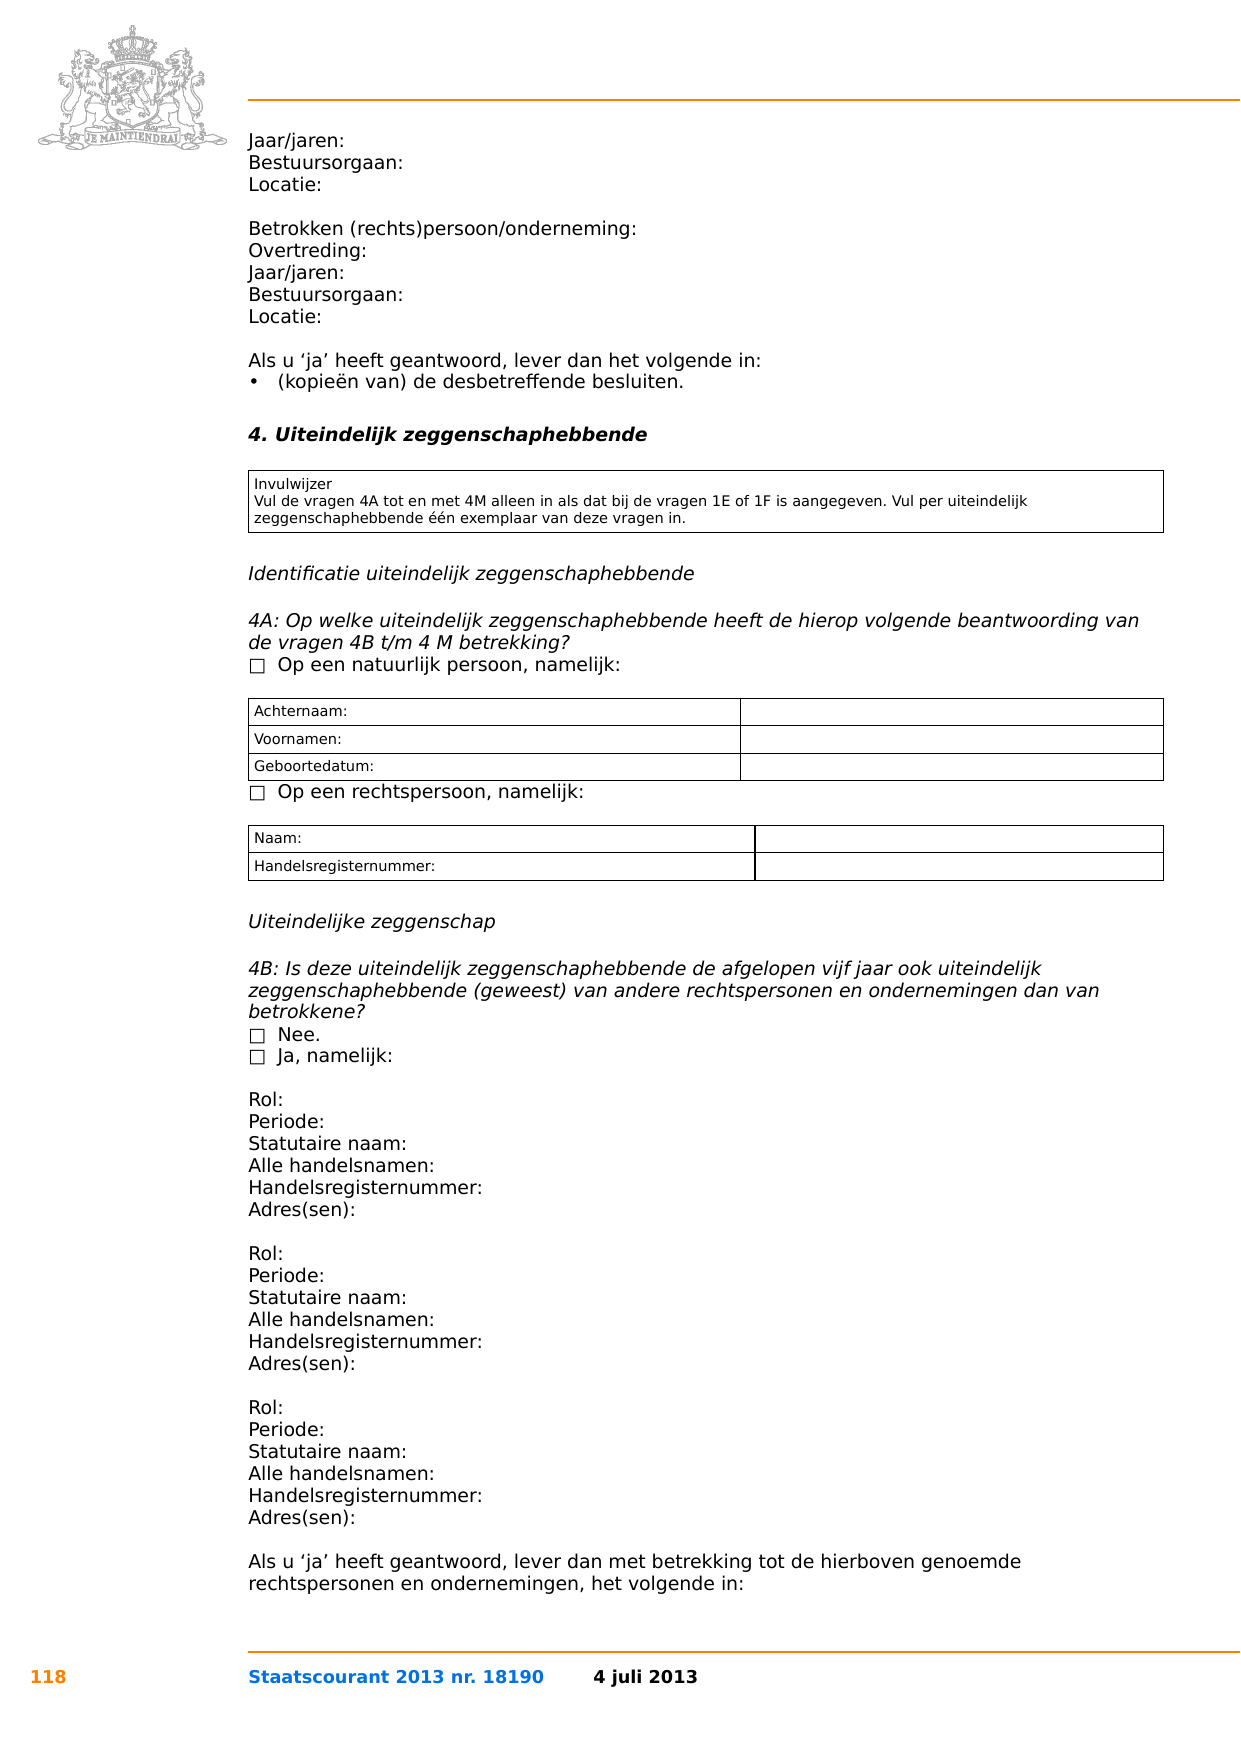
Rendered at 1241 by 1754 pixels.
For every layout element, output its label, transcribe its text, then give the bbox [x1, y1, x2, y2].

text Alle handelsnamen: [248, 1463, 1163, 1485]
text Rol: [248, 1089, 1163, 1111]
text Bestuursorgaan: [248, 284, 1163, 306]
text Rol: [248, 1397, 1163, 1419]
subtitle Identificatie uiteindelijk zeggenschaphebbende [248, 563, 1163, 585]
table_cell [741, 754, 1163, 780]
text Rol: [248, 1243, 1163, 1265]
text □ Nee. [248, 1023, 1163, 1045]
text Locatie: [248, 306, 1163, 328]
table_cell Geboortedatum: [249, 754, 740, 780]
text Alle handelsnamen: [248, 1309, 1163, 1331]
table_header Naam: [249, 826, 754, 852]
table_header [756, 826, 1163, 852]
table_cell [756, 853, 1163, 879]
text Periode: [248, 1265, 1163, 1287]
text Alle handelsnamen: [248, 1155, 1163, 1177]
text Als u ‘ja’ heeft geantwoord, lever dan het volgende in: [248, 349, 1163, 371]
subtitle 4B: Is deze uiteindelijk zeggenschaphebbende de afgelopen vijf jaar ook uiteindelijk zeggenschaphebbende (geweest) van andere rechtspersonen en ondernemingen dan van betrokkene? [248, 957, 1163, 1023]
text Handelsregisternummer: [248, 1177, 1163, 1199]
text Overtreding: [248, 240, 1163, 262]
text Adres(sen): [248, 1507, 1163, 1529]
text Jaar/jaren: [248, 262, 1163, 284]
text □ Op een natuurlijk persoon, namelijk: [248, 654, 1163, 676]
text Adres(sen): [248, 1199, 1163, 1221]
text Jaar/jaren: [248, 130, 1163, 152]
text Statutaire naam: [248, 1287, 1163, 1309]
text Statutaire naam: [248, 1133, 1163, 1155]
subtitle Uiteindelijke zeggenschap [248, 911, 1163, 932]
text • (kopieën van) de desbetreffende besluiten. [248, 371, 1163, 393]
table_cell [741, 726, 1163, 752]
table_header Invulwijzer Vul de vragen 4A tot en met 4M alleen in als dat bij de vragen 1E of 1F is aangegeven. Vul per uiteindelijk zeggenschaphebbende één exemplaar van deze vragen in. [249, 471, 1163, 532]
subtitle 4A: Op welke uiteindelijk zeggenschaphebbende heeft de hierop volgende beantwoording van de vragen 4B t/m 4 M betrekking? [248, 610, 1163, 654]
text Betrokken (rechts)persoon/onderneming: [248, 218, 1163, 240]
text Statutaire naam: [248, 1441, 1163, 1463]
table_cell Handelsregisternummer: [249, 853, 754, 879]
text □ Ja, namelijk: [248, 1045, 1163, 1067]
text Periode: [248, 1419, 1163, 1441]
text Adres(sen): [248, 1353, 1163, 1375]
table_header [741, 699, 1163, 725]
picture [38, 25, 227, 150]
text Locatie: [248, 174, 1163, 196]
table_cell Voornamen: [249, 726, 740, 752]
text Handelsregisternummer: [248, 1485, 1163, 1507]
text □ Op een rechtspersoon, namelijk: [248, 781, 1163, 803]
text Handelsregisternummer: [248, 1331, 1163, 1353]
text Periode: [248, 1111, 1163, 1133]
table_header Achternaam: [249, 699, 740, 725]
text Als u ‘ja’ heeft geantwoord, lever dan met betrekking tot de hierboven genoemde rechtspersonen en ondernemingen, het volgende in: [248, 1551, 1163, 1594]
subtitle 4. Uiteindelijk zeggenschaphebbende [248, 423, 1163, 445]
text Bestuursorgaan: [248, 152, 1163, 174]
